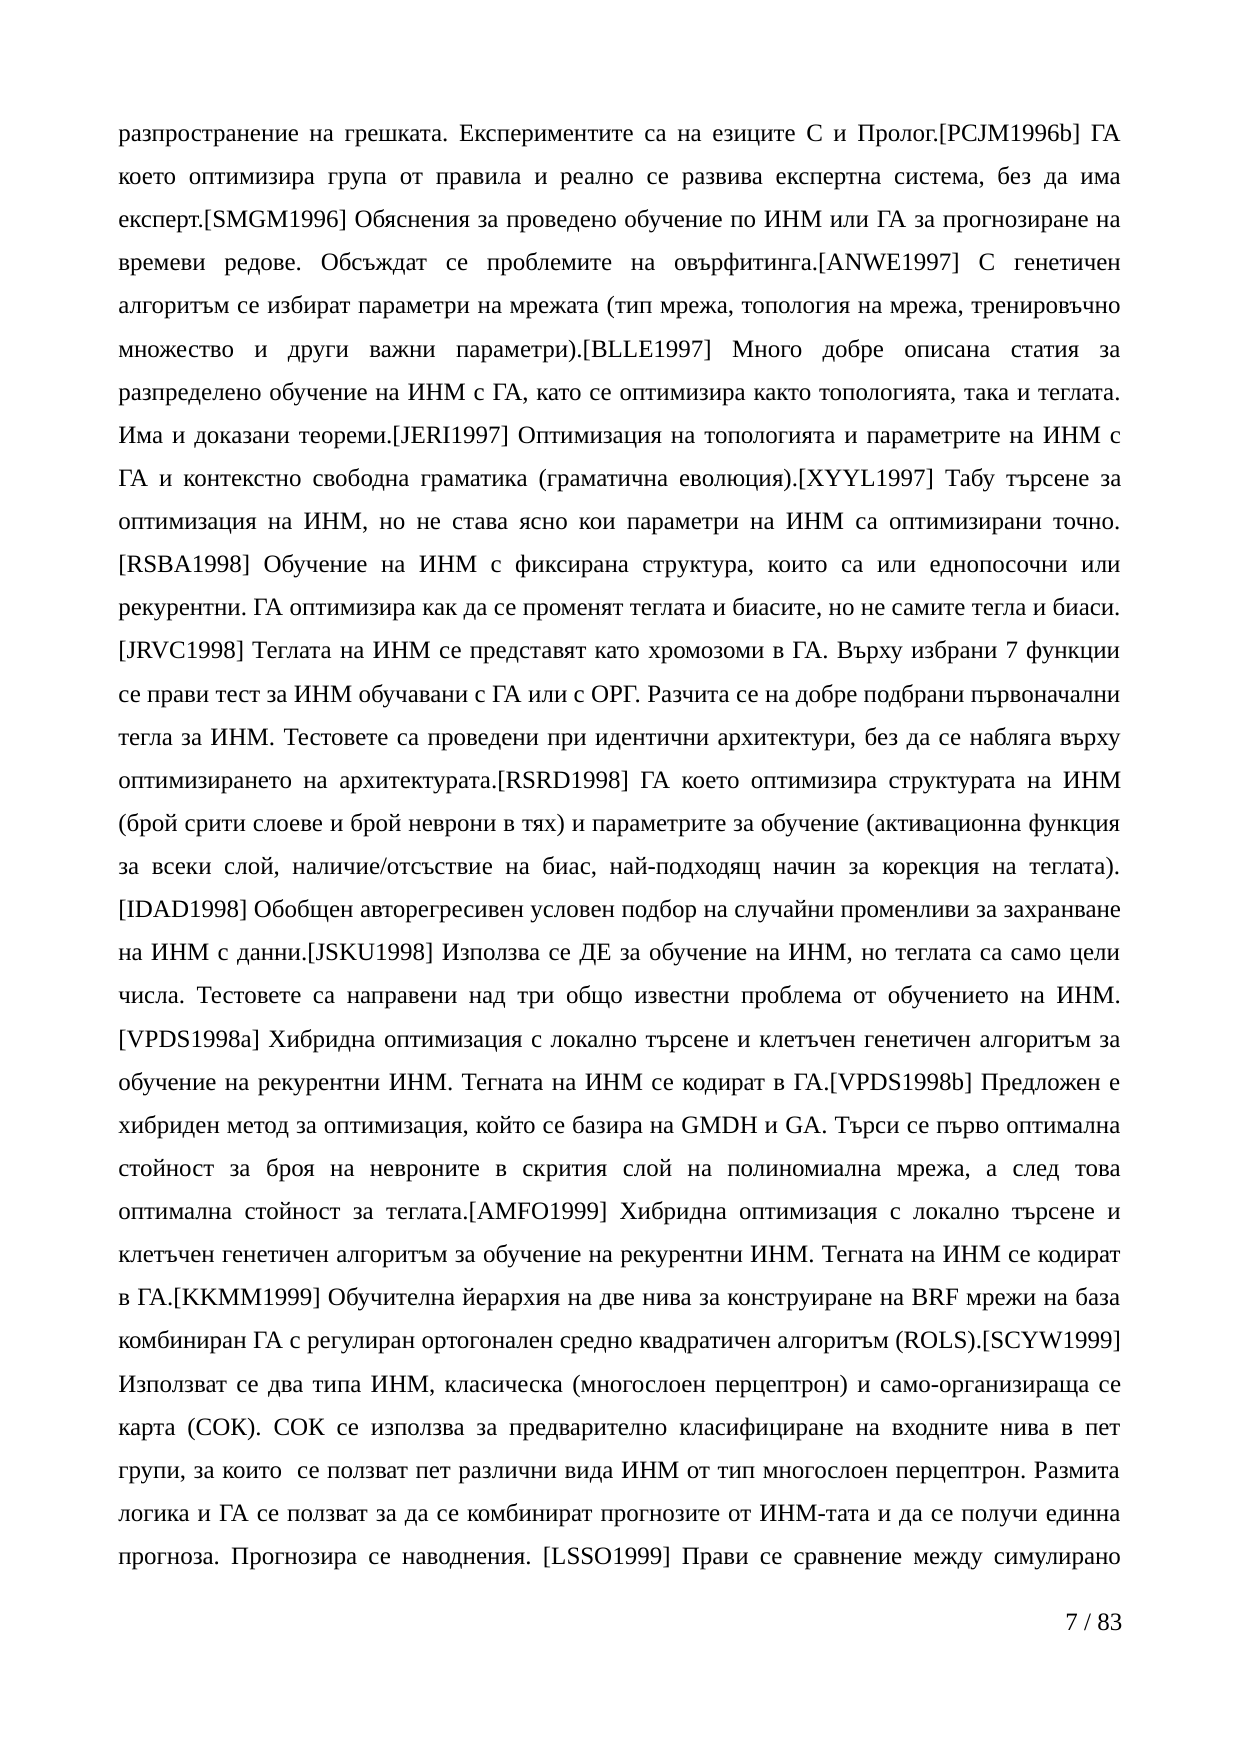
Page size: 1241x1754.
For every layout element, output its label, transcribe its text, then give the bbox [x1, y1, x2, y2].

text разпространение на грешката. Експериментите са на езиците С и Пролог.[PCJM1996b] ГА което оптимизира група от правила и реално се развива експертна система, без да има експерт.[SMGM1996] Обяснения за проведено обучение по ИНМ или ГА за прогнозиране на времеви редове. Обсъждат се проблемите на овърфитинга.[ANWE1997] С генетичен алгоритъм се избират параметри на мрежата (тип мрежа, топология на мрежа, тренировъчно множество и други важни параметри).[BLLE1997] Много добре описана статия за разпределено обучение на ИНМ с ГА, като се оптимизира както топологията, така и теглата. Има и доказани теореми.[JERI1997] Оптимизация на топологията и параметрите на ИНМ с ГА и контекстно свободна граматика (граматична еволюция).[XYYL1997] Табу търсене за оптимизация на ИНМ, но не става ясно кои параметри на ИНМ са оптимизирани точно.[RSBA1998] Обучение на ИНМ с фиксирана структура, които са или еднопосочни или рекурентни. ГА оптимизира как да се променят теглата и биасите, но не самите тегла и биаси.[JRVC1998] Теглата на ИНМ се представят като хромозоми в ГА. Върху избрани 7 функции се прави тест за ИНМ обучавани с ГА или с ОРГ. Разчита се на добре подбрани първоначални тегла за ИНМ. Тестовете са проведени при идентични архитектури, без да се набляга върху оптимизирането на архитектурата.[RSRD1998] ГА което оптимизира структурата на ИНМ (брой срити слоеве и брой неврони в тях) и параметрите за обучение (активационна функция за всеки слой, наличие/отсъствие на биас, най-подходящ начин за корекция на теглата).[IDAD1998] Обобщен авторегресивен условен подбор на случайни променливи за захранване на ИНМ с данни.[JSKU1998] Използва се ДЕ за обучение на ИНМ, но теглата са само цели числа. Тестовете са направени над три общо известни проблема от обучението на ИНМ.[VPDS1998a] Хибридна оптимизация с локално търсене и клетъчен генетичен алгоритъм за обучение на рекурентни ИНМ. Тегната на ИНМ се кодират в ГА.[VPDS1998b] Предложен е хибриден метод за оптимизация, който се базира на GMDH и GA. Търси се първо оптимална стойност за броя на невроните в скрития слой на полиномиална мрежа, а след това оптимална стойност за теглата.[AMFO1999] Хибридна оптимизация с локално търсене и клетъчен генетичен алгоритъм за обучение на рекурентни ИНМ. Тегната на ИНМ се кодират в ГА.[KKMM1999] Обучителна йерархия на две нива за конструиране на BRF мрежи на база комбиниран ГА с регулиран ортогонален средно квадратичен алгоритъм (ROLS).[SCYW1999] Използват се два типа ИНМ, класическа (многослоен перцептрон) и само-организираща се карта (СОК). СОК се използва за предварително класифициране на входните нива в пет групи, за които се ползват пет различни вида ИНМ от тип многослоен перцептрон. Размита логика и ГА се ползват за да се комбинират прогнозите от ИНМ-тата и да се получи единна прогноза. Прогнозира се наводнения. [LSSO1999] Прави се сравнение между симулирано [118, 118, 1122, 1570]
